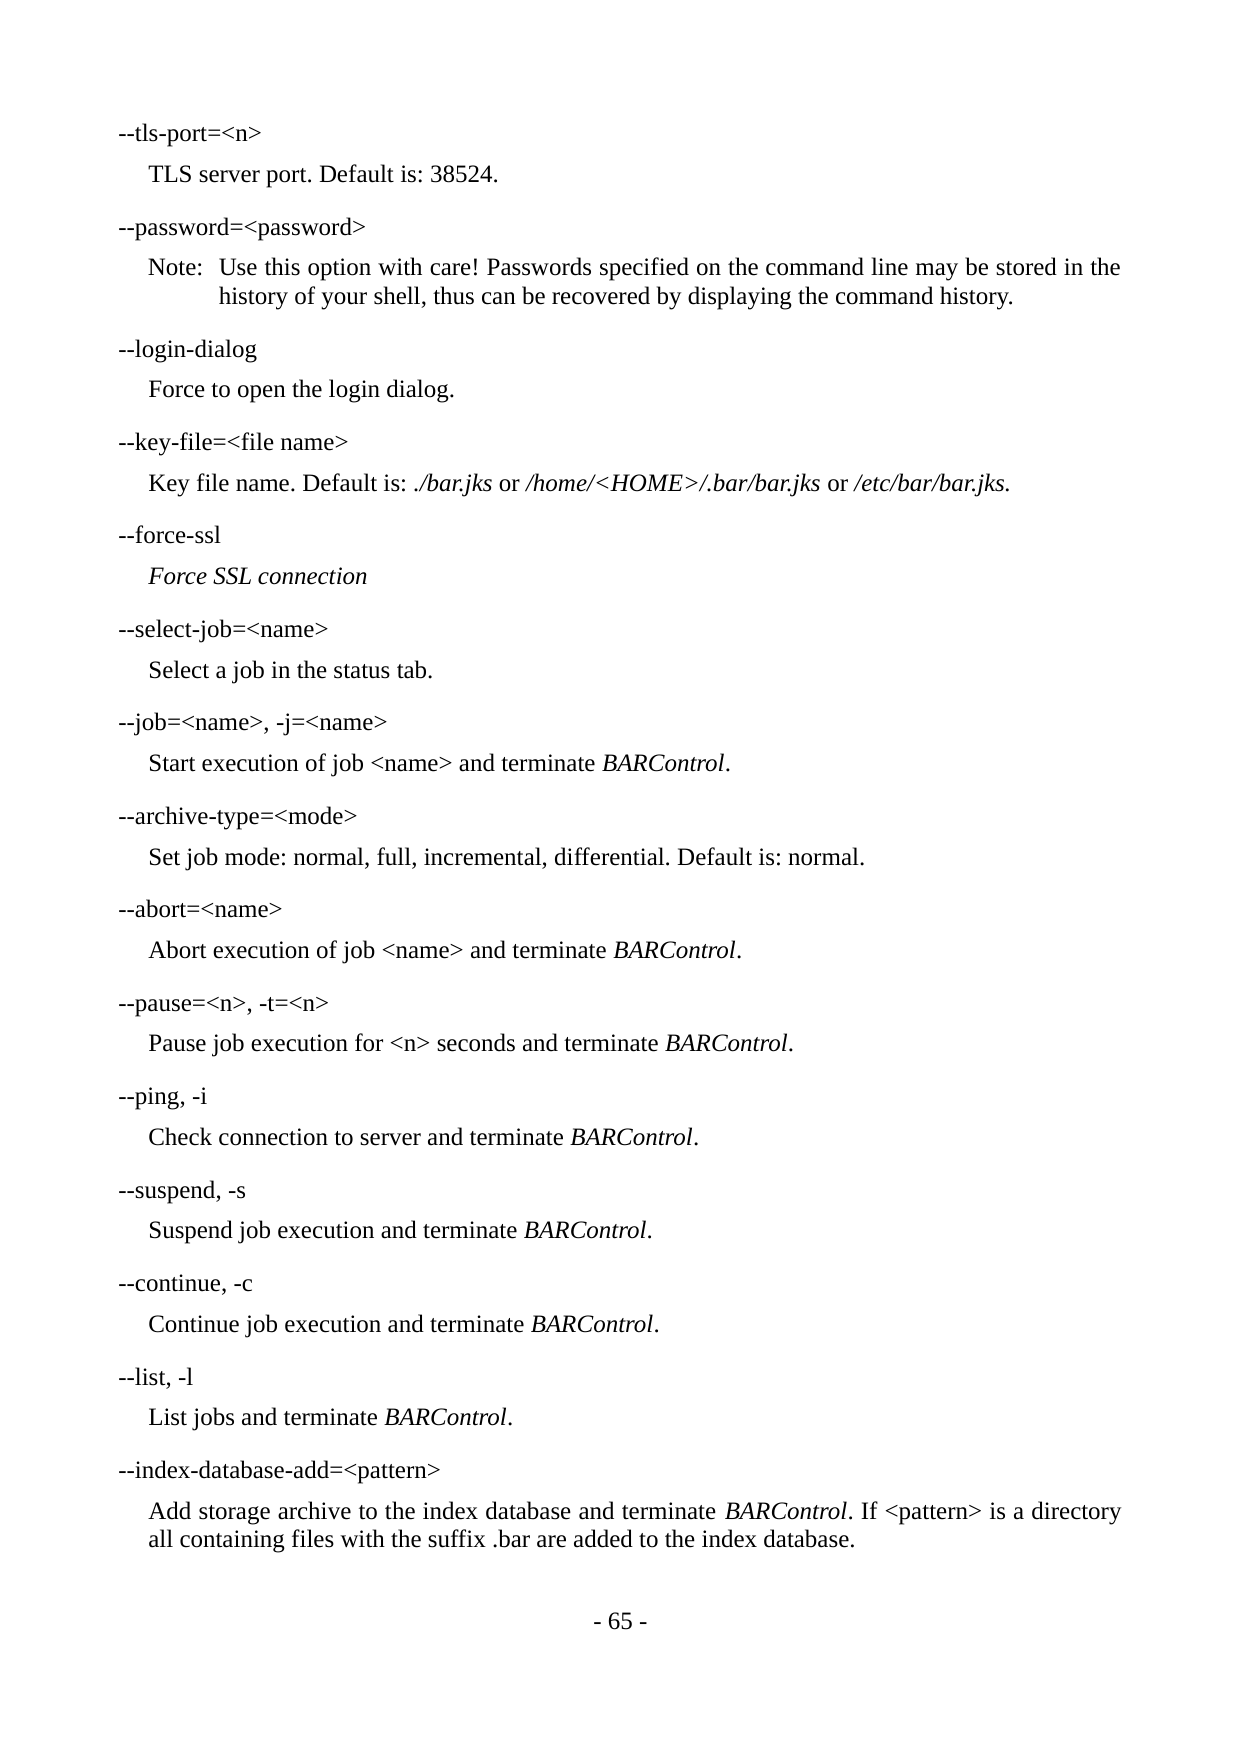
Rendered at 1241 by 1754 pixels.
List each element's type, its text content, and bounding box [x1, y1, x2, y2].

title --abort=<name> [118, 894, 1122, 923]
text Force to open the login dialog. [148, 374, 1122, 403]
text Check connection to server and terminate BARControl. [148, 1122, 1122, 1151]
title --password=<password> [118, 212, 1122, 240]
text Key file name. Default is: ./bar.jks or /home/<HOME>/.bar/bar.jks or /etc/bar/bar.jks. [148, 468, 1122, 497]
text List jobs and terminate BARControl. [148, 1402, 1122, 1431]
title --list, -l [118, 1362, 1122, 1390]
text TLS server port. Default is: 38524. [148, 159, 1122, 188]
title --continue, -c [118, 1268, 1122, 1297]
title --suspend, -s [118, 1175, 1122, 1203]
text Set job mode: normal, full, incremental, differential. Default is: normal. [148, 842, 1122, 870]
title --ping, -i [118, 1081, 1122, 1110]
title --force-ssl [118, 521, 1122, 549]
title --pause=<n>, -t=<n> [118, 988, 1122, 1017]
text Add storage archive to the index database and terminate BARControl. If <pattern> is a directory all containing files with the suffix .bar are added to the index database. [148, 1496, 1122, 1553]
text Continue job execution and terminate BARControl. [148, 1309, 1122, 1338]
title --index-database-add=<pattern> [118, 1455, 1122, 1484]
title --tls-port=<n> [118, 118, 1122, 147]
title --archive-type=<mode> [118, 801, 1122, 830]
text Abort execution of job <name> and terminate BARControl. [148, 935, 1122, 964]
text Force SSL connection [148, 561, 1122, 590]
title --login-dialog [118, 334, 1122, 362]
title --job=<name>, -j=<name> [118, 707, 1122, 736]
text Select a job in the status tab. [148, 655, 1122, 683]
title --select-job=<name> [118, 614, 1122, 643]
title --key-file=<file name> [118, 427, 1122, 456]
text Suspend job execution and terminate BARControl. [148, 1215, 1122, 1244]
text Pause job execution for <n> seconds and terminate BARControl. [148, 1028, 1122, 1057]
text Note: Use this option with care! Passwords specified on the command line may be stored in the history of your shell, thus can be recovered by displaying the command history. [148, 252, 1122, 310]
text Start execution of job <name> and terminate BARControl. [148, 748, 1122, 777]
